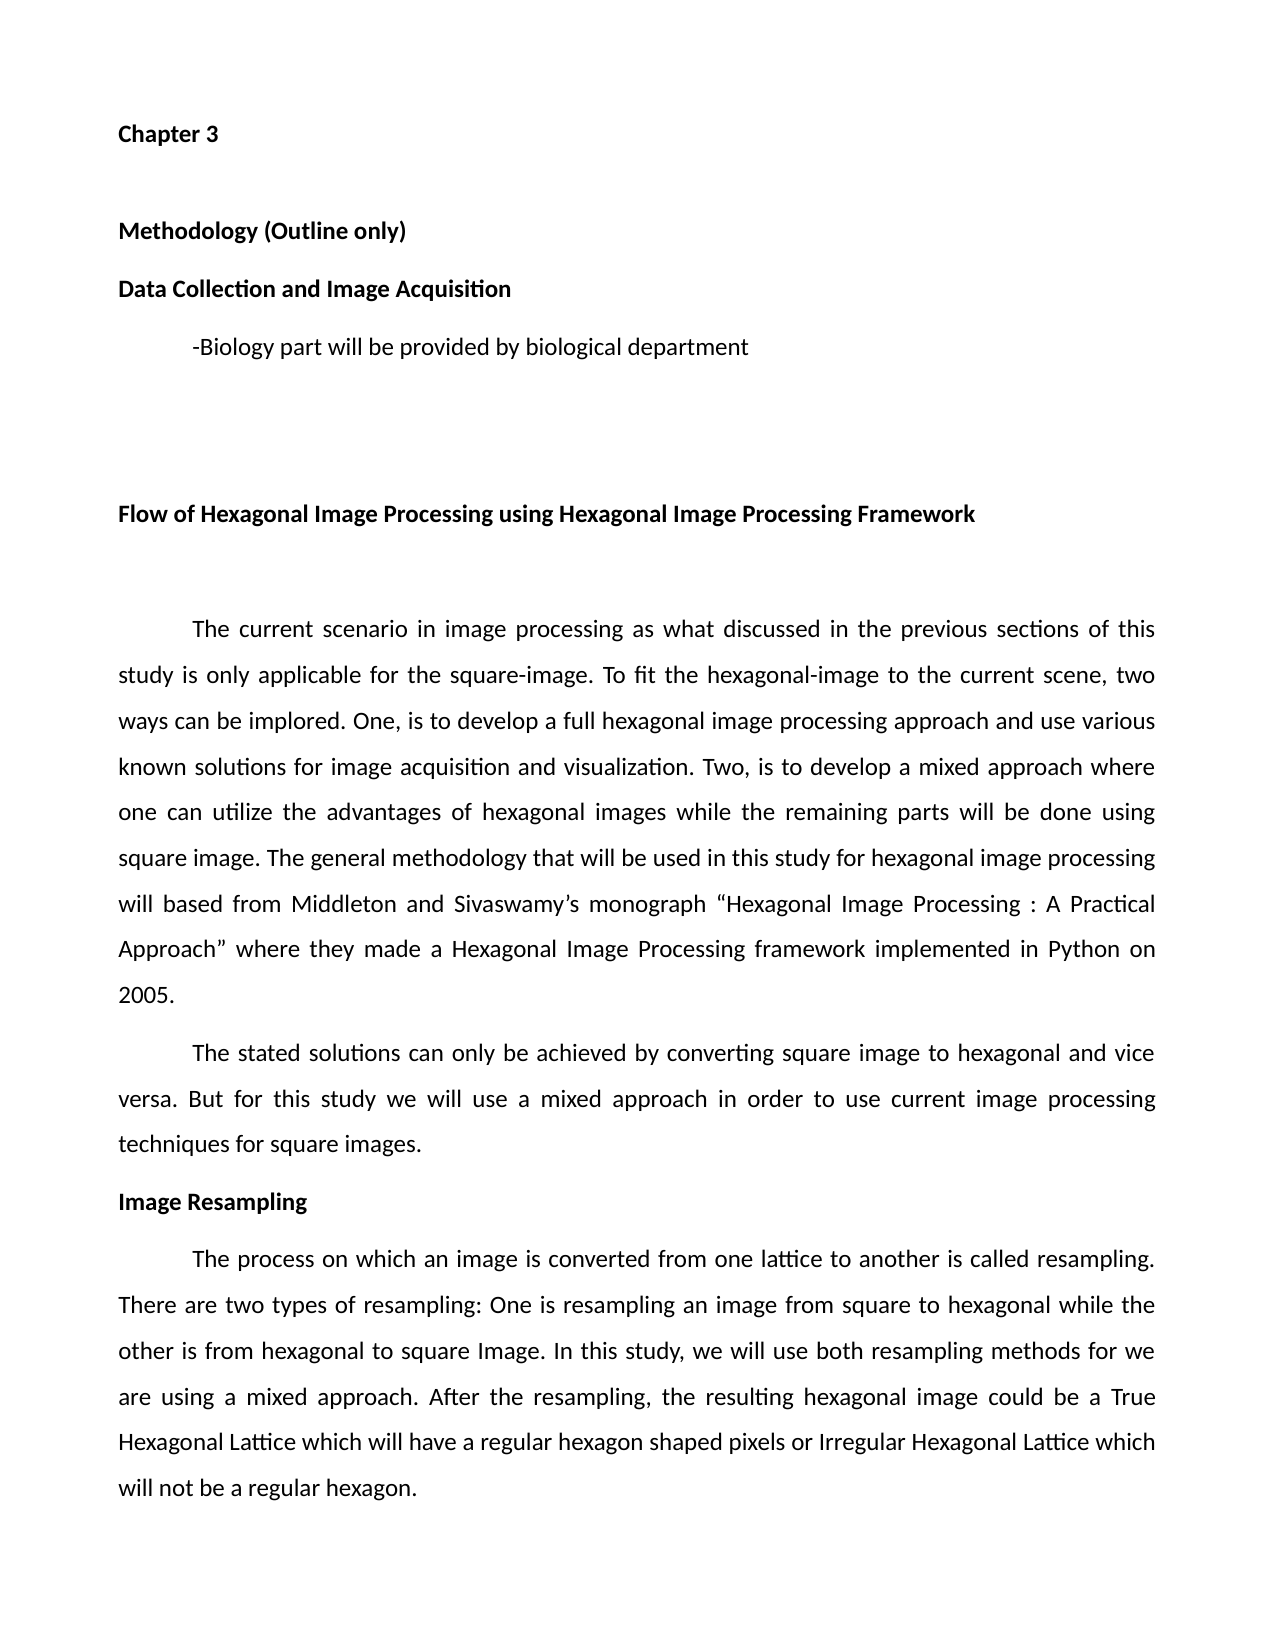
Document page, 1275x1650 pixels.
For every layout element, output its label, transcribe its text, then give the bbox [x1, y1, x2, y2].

text The current scenario in image processing as what discussed in the previous sections of this study is only applicable for the square-image. To fit the hexagonal-image to the current scene, two ways can be implored. One, is to develop a full hexagonal image processing approach and use various known solutions for image acquisition and visualization. Two, is to develop a mixed approach where one can utilize the advantages of hexagonal images while the remaining parts will be done using square image. The general methodology that will be used in this study for hexagonal image processing will based from Middleton and Sivaswamy’s monograph “Hexagonal Image Processing : A Practical Approach” where they made a Hexagonal Image Processing framework implemented in Python on 2005. [118, 613, 1157, 1010]
text -Biology part will be provided by biological department [118, 331, 1157, 361]
text Flow of Hexagonal Image Processing using Hexagonal Image Processing Framework [118, 498, 1157, 529]
text Chapter 3 [118, 118, 1157, 149]
text Methodology (Outline only) [118, 216, 1157, 246]
text The stated solutions can only be achieved by converting square image to hexagonal and vice versa. But for this study we will use a mixed approach in order to use current image processing techniques for square images. [118, 1037, 1157, 1159]
text Image Resampling [118, 1186, 1157, 1217]
text The process on which an image is converted from one lattice to another is called resampling. There are two types of resampling: One is resampling an image from square to hexagonal while the other is from hexagonal to square Image. In this study, we will use both resampling methods for we are using a mixed approach. After the resampling, the resulting hexagonal image could be a True Hexagonal Lattice which will have a regular hexagon shaped pixels or Irregular Hexagonal Lattice which will not be a regular hexagon. [118, 1244, 1157, 1503]
text Data Collection and Image Acquisition [118, 273, 1157, 304]
